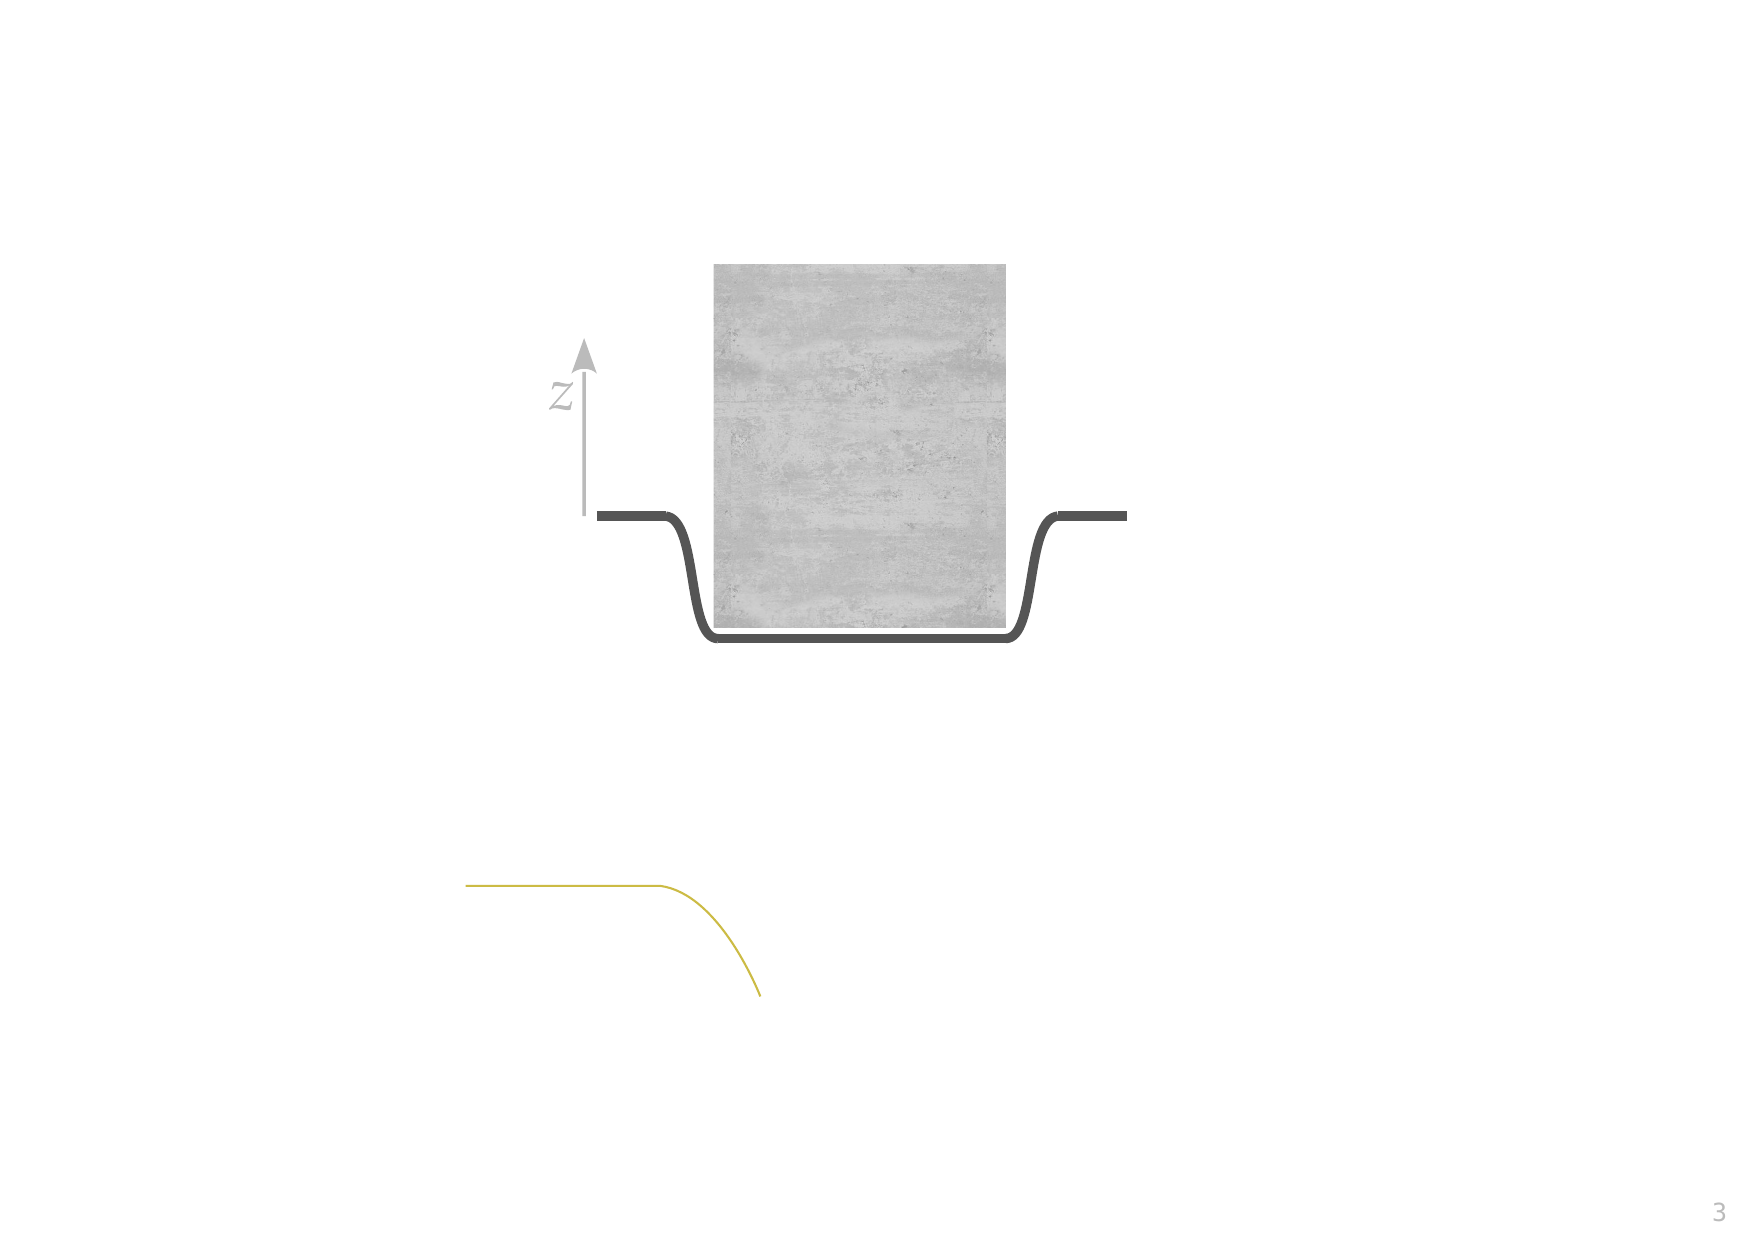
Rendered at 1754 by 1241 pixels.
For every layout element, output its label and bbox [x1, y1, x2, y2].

text_box [549, 381, 574, 411]
text_box [582, 371, 586, 517]
text_box [713, 264, 1006, 628]
text_box [571, 338, 597, 374]
